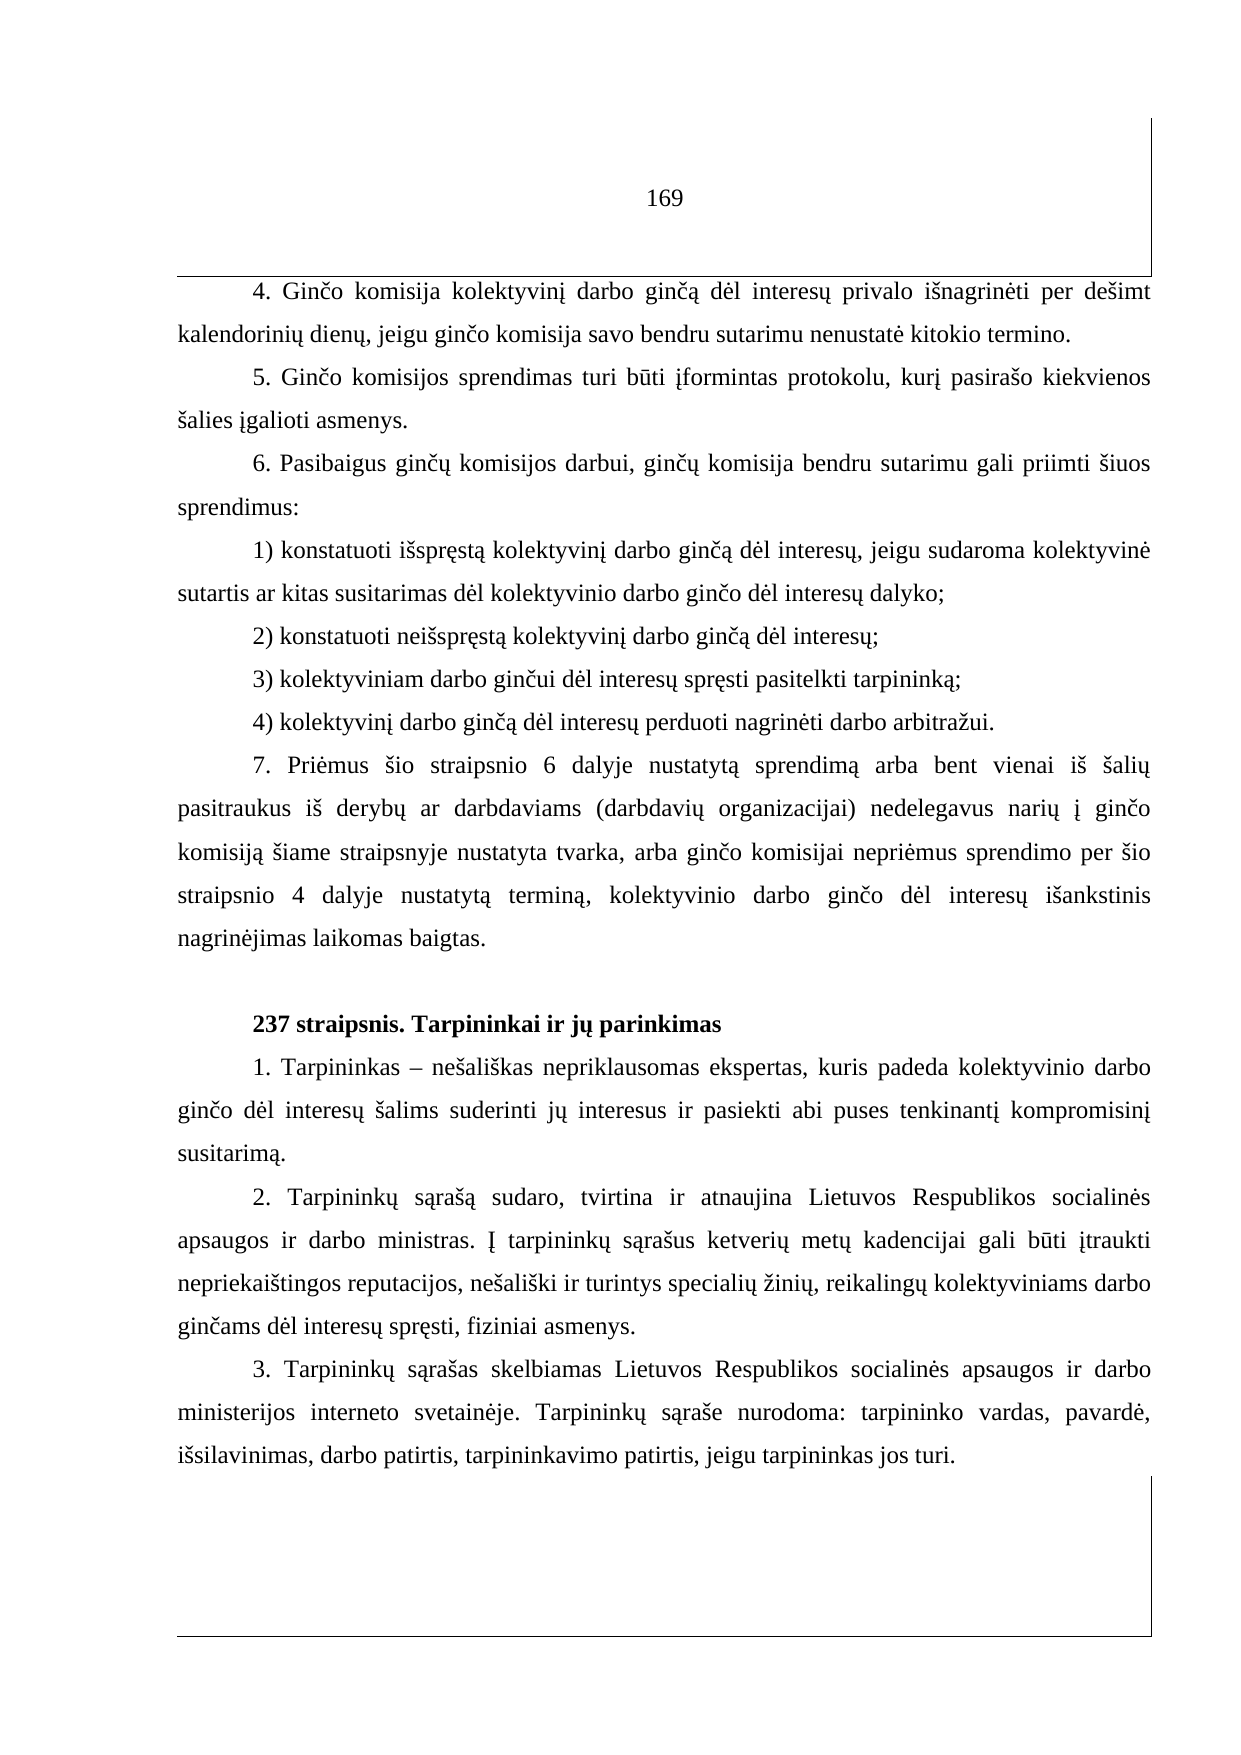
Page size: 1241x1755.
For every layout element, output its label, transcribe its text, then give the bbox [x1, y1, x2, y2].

text 4) kolektyvinį darbo ginčą dėl interesų perduoti nagrinėti darbo arbitražui. [177, 707, 1152, 736]
text 5. Ginčo komisijos sprendimas turi būti įformintas protokolu, kurį pasirašo kiekvienos šalies įgalioti asmenys. [177, 362, 1152, 434]
text 1) konstatuoti išspręstą kolektyvinį darbo ginčą dėl interesų, jeigu sudaroma kolektyvinė sutartis ar kitas susitarimas dėl kolektyvinio darbo ginčo dėl interesų dalyko; [177, 535, 1152, 607]
text 2. Tarpininkų sąrašą sudaro, tvirtina ir atnaujina Lietuvos Respublikos socialinės apsaugos ir darbo ministras. Į tarpininkų sąrašus ketverių metų kadencijai gali būti įtraukti nepriekaištingos reputacijos, nešališki ir turintys specialių žinių, reikalingų kolektyviniams darbo ginčams dėl interesų spręsti, fiziniai asmenys. [177, 1182, 1152, 1340]
text 3. Tarpininkų sąrašas skelbiamas Lietuvos Respublikos socialinės apsaugos ir darbo ministerijos interneto svetainėje. Tarpininkų sąraše nurodoma: tarpininko vardas, pavardė, išsilavinimas, darbo patirtis, tarpininkavimo patirtis, jeigu tarpininkas jos turi. [177, 1354, 1152, 1469]
text 6. Pasibaigus ginčų komisijos darbui, ginčų komisija bendru sutarimu gali priimti šiuos sprendimus: [177, 448, 1152, 520]
text 4. Ginčo komisija kolektyvinį darbo ginčą dėl interesų privalo išnagrinėti per dešimt kalendorinių dienų, jeigu ginčo komisija savo bendru sutarimu nenustatė kitokio termino. [177, 276, 1152, 348]
text 1. Tarpininkas – nešališkas nepriklausomas ekspertas, kuris padeda kolektyvinio darbo ginčo dėl interesų šalims suderinti jų interesus ir pasiekti abi puses tenkinantį kompromisinį susitarimą. [177, 1052, 1152, 1167]
text 3) kolektyviniam darbo ginčui dėl interesų spręsti pasitelkti tarpininką; [177, 664, 1152, 693]
text 7. Priėmus šio straipsnio 6 dalyje nustatytą sprendimą arba bent vienai iš šalių pasitraukus iš derybų ar darbdaviams (darbdavių organizacijai) nedelegavus narių į ginčo komisiją šiame straipsnyje nustatyta tvarka, arba ginčo komisijai nepriėmus sprendimo per šio straipsnio 4 dalyje nustatytą terminą, kolektyvinio darbo ginčo dėl interesų išankstinis nagrinėjimas laikomas baigtas. [177, 750, 1152, 952]
text 237 straipsnis. Tarpininkai ir jų parinkimas [177, 1009, 1152, 1038]
text 2) konstatuoti neišspręstą kolektyvinį darbo ginčą dėl interesų; [177, 621, 1152, 650]
